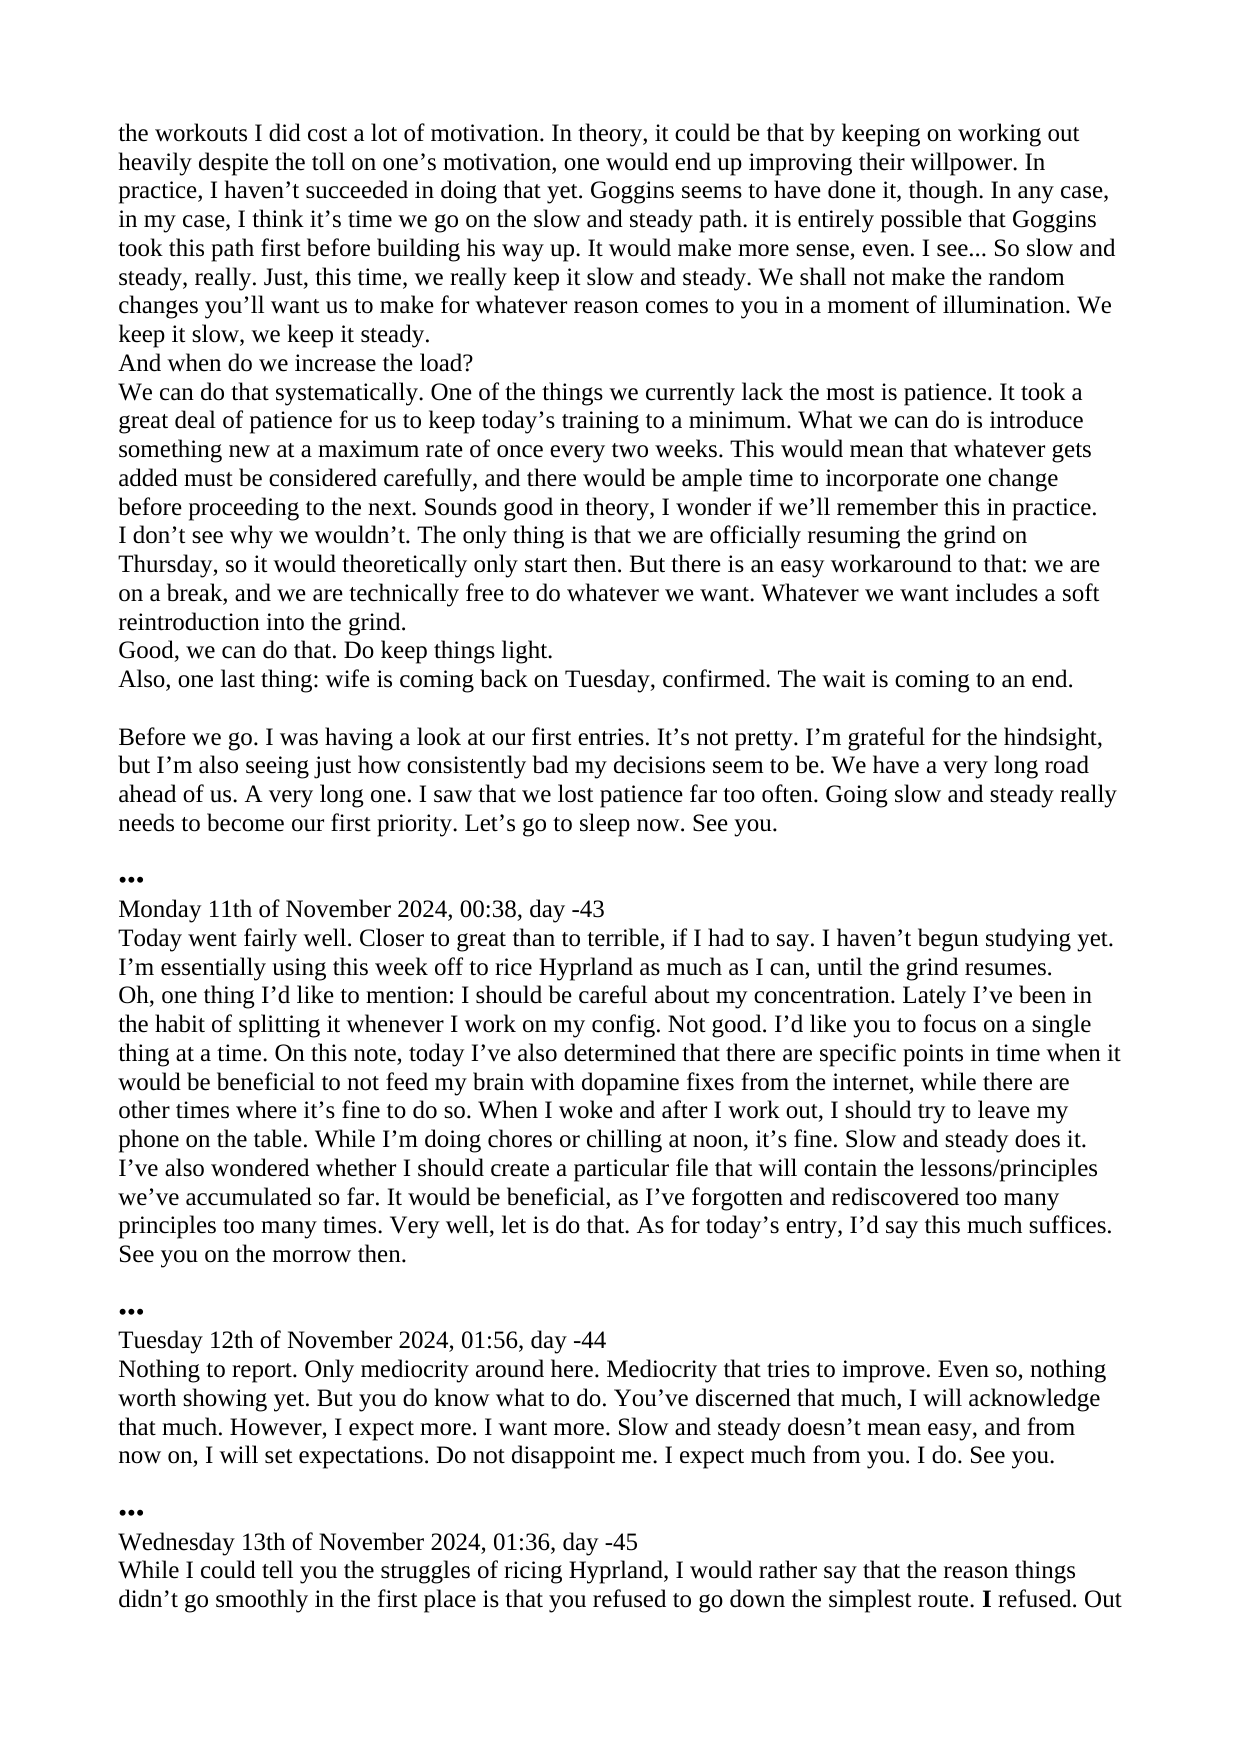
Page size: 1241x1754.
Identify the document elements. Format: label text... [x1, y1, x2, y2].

text Nothing to report. Only mediocrity around here. Mediocrity that tries to improve. Even so, nothing worth showing yet. But you do know what to do. You’ve discerned that much, I will acknowledge that much. However, I expect more. I want more. Slow and steady doesn’t mean easy, and from now on, I will set expectations. Do not disappoint me. I expect much from you. I do. See you. [118, 1354, 1122, 1469]
text the workouts I did cost a lot of motivation. In theory, it could be that by keeping on working out heavily despite the toll on one’s motivation, one would end up improving their willpower. In practice, I haven’t succeeded in doing that yet. Goggins seems to have done it, though. In any case, in my case, I think it’s time we go on the slow and steady path. it is entirely possible that Goggins took this path first before building his way up. It would make more sense, even. I see... So slow and steady, really. Just, this time, we really keep it slow and steady. We shall not make the random changes you’ll want us to make for whatever reason comes to you in a moment of illumination. We keep it slow, we keep it steady. [118, 118, 1122, 348]
text And when do we increase the load? [118, 348, 1122, 377]
text Also, one last thing: wife is coming back on Tuesday, confirmed. The wait is coming to an end. [118, 664, 1122, 693]
text Wednesday 13th of November 2024, 01:36, day -45 [118, 1527, 1122, 1556]
text We can do that systematically. One of the things we currently lack the most is patience. It took a great deal of patience for us to keep today’s training to a minimum. What we can do is introduce something new at a maximum rate of once every two weeks. This would mean that whatever gets added must be considered carefully, and there would be ample time to incorporate one change before proceeding to the next. Sounds good in theory, I wonder if we’ll remember this in practice. [118, 377, 1122, 521]
text Monday 11th of November 2024, 00:38, day -43 [118, 894, 1122, 923]
text Good, we can do that. Do keep things light. [118, 636, 1122, 664]
text I’ve also wondered whether I should create a particular file that will contain the lessons/principles we’ve accumulated so far. It would be beneficial, as I’ve forgotten and rediscovered too many principles too many times. Very well, let is do that. As for today’s entry, I’d say this much suffices. See you on the morrow then. [118, 1153, 1122, 1268]
text Before we go. I was having a look at our first entries. It’s not pretty. I’m grateful for the hindsight, but I’m also seeing just how consistently bad my decisions seem to be. We have a very long road ahead of us. A very long one. I saw that we lost patience far too often. Going slow and steady really needs to become our first priority. Let’s go to sleep now. See you. [118, 722, 1122, 837]
text I don’t see why we wouldn’t. The only thing is that we are officially resuming the grind on Thursday, so it would theoretically only start then. But there is an easy workaround to that: we are on a break, and we are technically free to do whatever we want. Whatever we want includes a soft reintroduction into the grind. [118, 521, 1122, 636]
text Tuesday 12th of November 2024, 01:56, day -44 [118, 1326, 1122, 1354]
text ••• [118, 1297, 1122, 1326]
text While I could tell you the struggles of ricing Hyprland, I would rather say that the reason things didn’t go smoothly in the first place is that you refused to go down the simplest route. I refused. Out [118, 1556, 1122, 1613]
text ••• [118, 1498, 1122, 1527]
text Oh, one thing I’d like to mention: I should be careful about my concentration. Lately I’ve been in the habit of splitting it whenever I work on my config. Not good. I’d like you to focus on a single thing at a time. On this note, today I’ve also determined that there are specific points in time when it would be beneficial to not feed my brain with dopamine fixes from the internet, while there are other times where it’s fine to do so. When I woke and after I work out, I should try to leave my phone on the table. While I’m doing chores or chilling at noon, it’s fine. Slow and steady does it. [118, 981, 1122, 1153]
text ••• [118, 866, 1122, 894]
text Today went fairly well. Closer to great than to terrible, if I had to say. I haven’t begun studying yet. I’m essentially using this week off to rice Hyprland as much as I can, until the grind resumes. [118, 923, 1122, 981]
